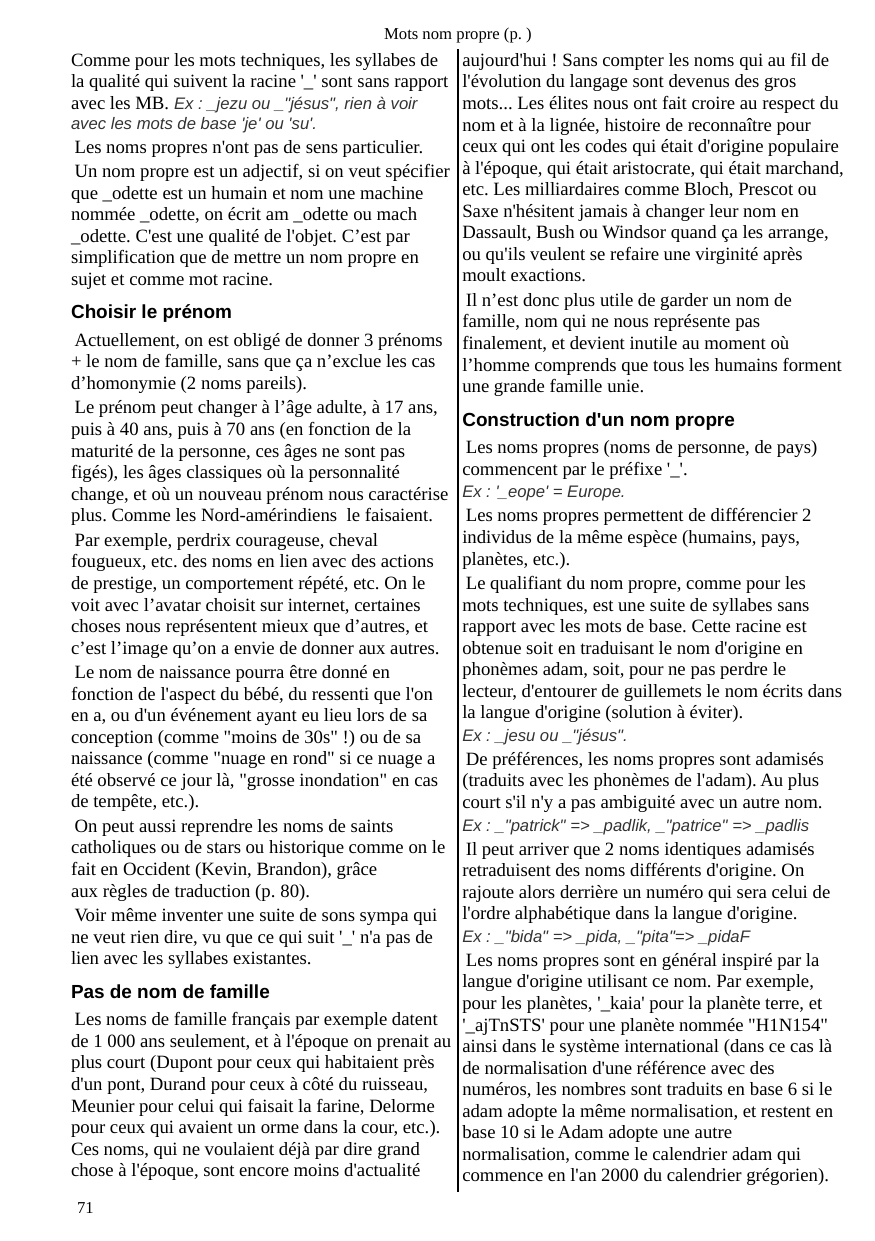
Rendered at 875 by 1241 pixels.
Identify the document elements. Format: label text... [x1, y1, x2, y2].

subtitle Choisir le prénom [71, 301, 453, 323]
text Un nom propre est un adjectif, si on veut spécifier que _odette est un humain et nom une machine nommée _odette, on écrit am _odette ou mach _odette. C'est une qualité de l'objet. C’est par simplification que de mettre un nom propre en sujet et comme mot racine. [71, 160, 453, 289]
text Le prénom peut changer à l’âge adulte, à 17 ans, puis à 40 ans, puis à 70 ans (en fonction de la maturité de la personne, ces âges ne sont pas figés), les âges classiques où la personnalité change, et où un nouveau prénom nous caractérise plus. Comme les Nord-amérindiens le faisaient. [71, 396, 453, 526]
text Ex : '_eope' = Europe. [462, 482, 844, 501]
text Le qualifiant du nom propre, comme pour les mots techniques, est une suite de syllabes sans rapport avec les mots de base. Cette racine est obtenue soit en traduisant le nom d'origine en phonèmes adam, soit, pour ne pas perdre le lecteur, d'entourer de guillemets le nom écrits dans la langue d'origine (solution à éviter). [462, 572, 844, 723]
text Ex : _"patrick" => _padlik, _"patrice" => _padlis [462, 815, 844, 834]
text Ex : _"bida" => _pida, _"pita"=> _pidaF [462, 927, 844, 946]
text Par exemple, perdrix courageuse, cheval fougueux, etc. des noms en lien avec des actions de prestige, un comportement répété, etc. On le voit avec l’avatar choisit sur internet, certaines choses nous représentent mieux que d’autres, et c’est l’image qu’on a envie de donner aux autres. [71, 529, 453, 658]
text Les noms propres permettent de différencier 2 individus de la même espèce (humains, pays, planètes, etc.). [462, 504, 844, 569]
text Les noms de famille français par exemple datent de 1 000 ans seulement, et à l'époque on prenait au plus court (Dupont pour ceux qui habitaient près d'un pont, Durand pour ceux à côté du ruisseau, Meunier pour celui qui faisait la farine, Delorme pour ceux qui avaient un orme dans la cour, etc.). Ces noms, qui ne voulaient déjà par dire grand chose à l'époque, sont encore moins d'actualité [71, 1008, 453, 1181]
text On peut aussi reprendre les noms de saints catholiques ou de stars ou historique comme on le fait en Occident (Kevin, Brandon), grâce aux règles de traduction (p. 80). [71, 815, 453, 901]
text Il n’est donc plus utile de garder un nom de famille, nom qui ne nous représente pas finalement, et devient inutile au moment où l’homme comprends que tous les humains forment une grande famille unie. [462, 289, 844, 397]
text Les noms propres sont en général inspiré par la langue d'origine utilisant ce nom. Par exemple, pour les planètes, '_kaia' pour la planète terre, et '_ajTnSTS' pour une planète nommée "H1N154" ainsi dans le système international (dans ce cas là de normalisation d'une référence avec des numéros, les nombres sont traduits en base 6 si le adam adopte la même normalisation, et restent en base 10 si le Adam adopte une autre normalisation, comme le calendrier adam qui commence en l'an 2000 du calendrier grégorien). [462, 949, 844, 1186]
text Le nom de naissance pourra être donné en fonction de l'aspect du bébé, du ressenti que l'on en a, ou d'un événement ayant eu lieu lors de sa conception (comme "moins de 30s" !) ou de sa naissance (comme "nuage en rond" si ce nuage a été observé ce jour là, "grosse inondation" en cas de tempête, etc.). [71, 661, 453, 812]
text Ex : _jesu ou _"jésus". [462, 726, 844, 745]
subtitle Construction d'un nom propre [462, 408, 844, 430]
text Les noms propres n'ont pas de sens particulier. [71, 136, 453, 157]
subtitle Pas de nom de famille [71, 981, 453, 1002]
text De préférences, les noms propres sont adamisés (traduits avec les phonèmes de l'adam). Au plus court s'il n'y a pas ambiguité avec un autre nom. [462, 748, 844, 812]
text Il peut arriver que 2 noms identiques adamisés retraduisent des noms différents d'origine. On rajoute alors derrière un numéro qui sera celui de l'ordre alphabétique dans la langue d'origine. [462, 837, 844, 924]
text Voir même inventer une suite de sons sympa qui ne veut rien dire, vu que ce qui suit '_' n'a pas de lien avec les syllabes existantes. [71, 904, 453, 969]
text Actuellement, on est obligé de donner 3 prénoms + le nom de famille, sans que ça n’exclue les cas d’homonymie (2 noms pareils). [71, 329, 453, 393]
text aujourd'hui ! Sans compter les noms qui au fil de l'évolution du langage sont devenus des gros mots... Les élites nous ont fait croire au respect du nom et à la lignée, histoire de reconnaître pour ceux qui ont les codes qui était d'origine populaire à l'époque, qui était aristocrate, qui était marchand, etc. Les milliardaires comme Bloch, Prescot ou Saxe n'hésitent jamais à changer leur nom en Dassault, Bush ou Windsor quand ça les arrange, ou qu'ils veulent se refaire une virginité après moult exactions. [462, 49, 844, 286]
text Les noms propres (noms de personne, de pays) commencent par le préfixe '_'. [462, 436, 844, 479]
text Comme pour les mots techniques, les syllabes de la qualité qui suivent la racine '_' sont sans rapport avec les MB. Ex : _jezu ou _"jésus", rien à voir avec les mots de base 'je' ou 'su'. [71, 49, 453, 133]
